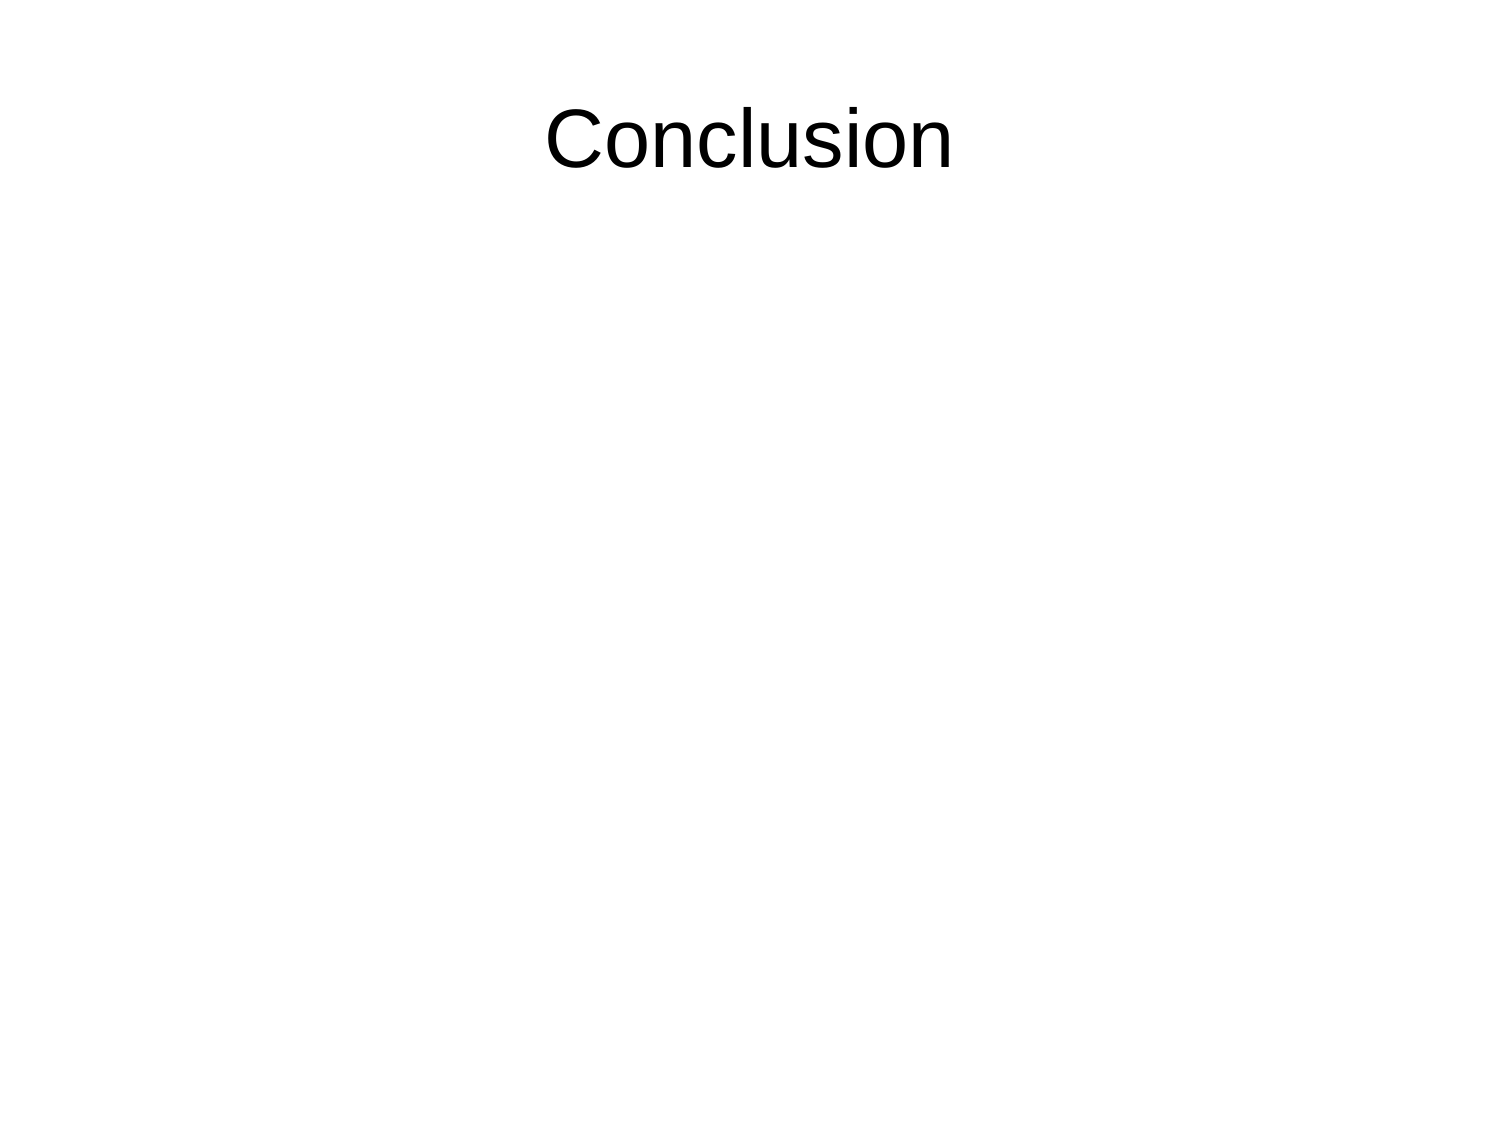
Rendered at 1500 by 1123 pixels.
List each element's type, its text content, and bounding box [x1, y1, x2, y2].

title Conclusion [75, 44, 1425, 233]
